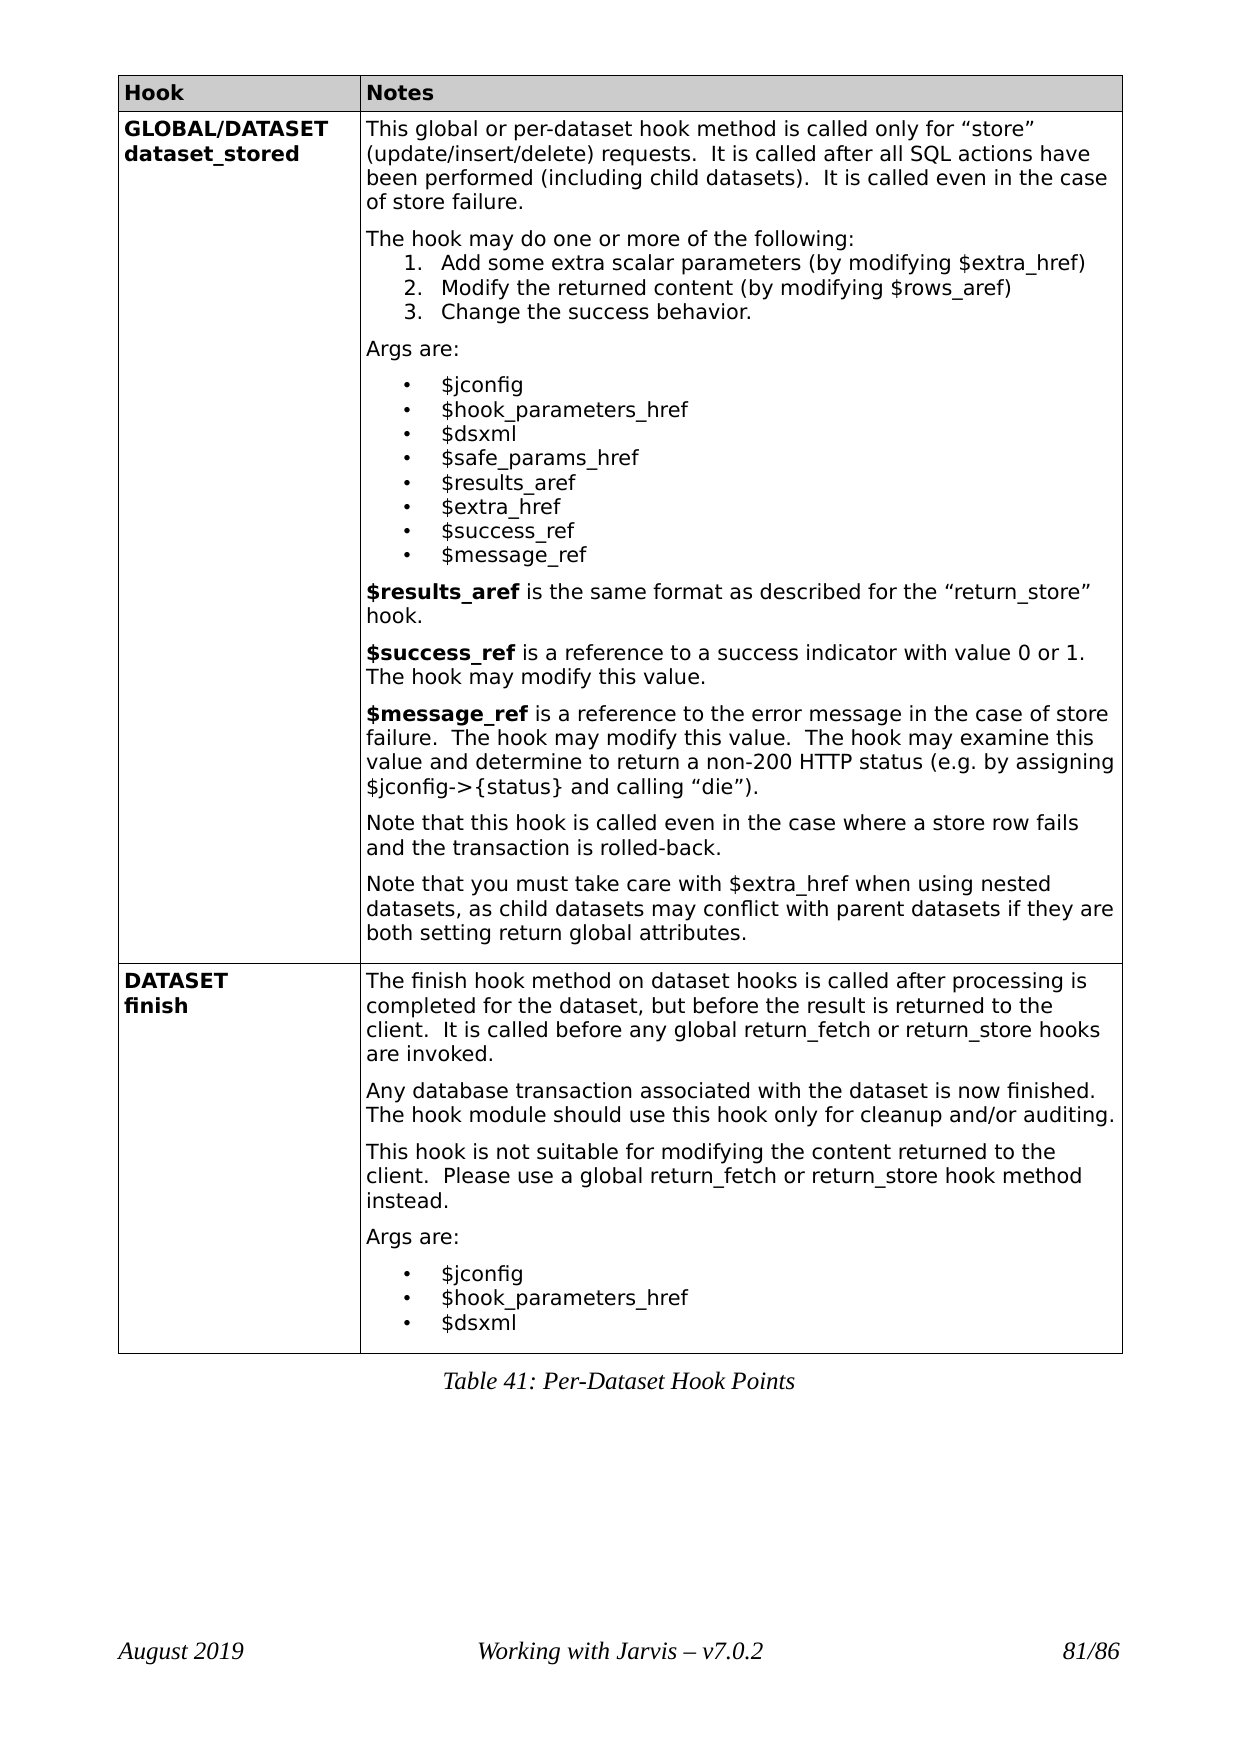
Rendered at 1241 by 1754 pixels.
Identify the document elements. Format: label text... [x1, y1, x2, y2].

table_cell GLOBAL/DATASET dataset_stored [119, 112, 360, 963]
text Table 41: Per-Dataset Hook Points [118, 1366, 1122, 1395]
table_header Notes [361, 76, 1122, 111]
table_header Hook [119, 76, 360, 111]
table_cell This global or per-dataset hook method is called only for “store” (update/insert/delete) requests. It is called after all SQL actions have been performed (including child datasets). It is called even in the case of store failure. The hook may do one or more of the following: Add some extra scalar parameters (by modifying $extra_href) Modify the returned content (by modifying $rows_aref) Change the success behavior. Args are: $jconfig $hook_parameters_href $dsxml $safe_params_href $results_aref $extra_href $success_ref $message_ref $results_aref is the same format as described for the “return_store” hook. $success_ref is a reference to a success indicator with value 0 or 1. The hook may modify this value. $message_ref is a reference to the error message in the case of store failure. The hook may modify this value. The hook may examine this value and determine to return a non-200 HTTP status (e.g. by assigning $jconfig->{status} and calling “die”). Note that this hook is called even in the case where a store row fails and the transaction is rolled-back. Note that you must take care with $extra_href when using nested datasets, as child datasets may conflict with parent datasets if they are both setting return global attributes. [361, 112, 1122, 963]
table_cell DATASET finish [119, 964, 360, 1353]
table_cell The finish hook method on dataset hooks is called after processing is completed for the dataset, but before the result is returned to the client. It is called before any global return_fetch or return_store hooks are invoked. Any database transaction associated with the dataset is now finished. The hook module should use this hook only for cleanup and/or auditing. This hook is not suitable for modifying the content returned to the client. Please use a global return_fetch or return_store hook method instead. Args are: $jconfig $hook_parameters_href $dsxml [361, 964, 1122, 1353]
